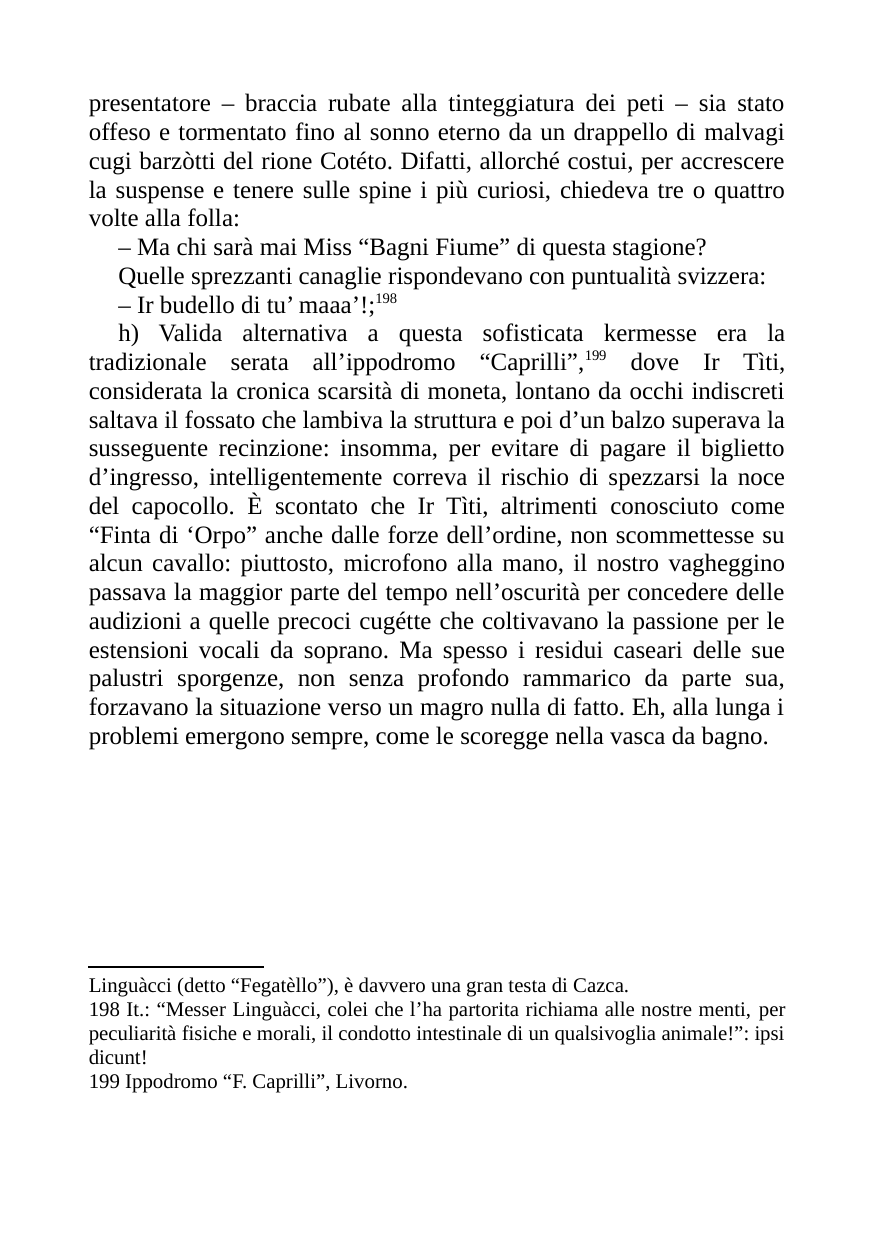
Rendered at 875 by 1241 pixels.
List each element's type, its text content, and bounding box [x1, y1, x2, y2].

text presentatore – braccia rubate alla tinteggiatura dei peti – sia stato offeso e tormentato fino al sonno eterno da un drappello di malvagi cugi barzòtti del rione Cotéto. Difatti, allorché costui, per accrescere la suspense e tenere sulle spine i più curiosi, chiedeva tre o quattro volte alla folla: [88, 88, 786, 232]
text Linguàcci (detto “Fegatèllo”), è davvero una gran testa di Cazca. [88, 973, 786, 997]
text – Ir budello di tu’ maaa’!; [88, 290, 786, 318]
text It.: “Messer Linguàcci, colei che l’ha partorita richiama alle nostre menti, per peculiarità fisiche e morali, il condotto intestinale di un qualsivoglia animale!”: ipsi dicunt! [88, 997, 786, 1069]
text Quelle sprezzanti canaglie rispondevano con puntualità svizzera: [88, 261, 786, 290]
text Ippodromo “F. Caprilli”, Livorno. [88, 1069, 786, 1093]
text – Ma chi sarà mai Miss “Bagni Fiume” di questa stagione? [88, 232, 786, 261]
text h) Valida alternativa a questa sofisticata kermesse era la tradizionale serata all’ippodromo “Caprilli”, dove Ir Tìti, considerata la cronica scarsità di moneta, lontano da occhi indiscreti saltava il fossato che lambiva la struttura e poi d’un balzo superava la susseguente recinzione: insomma, per evitare di pagare il biglietto d’ingresso, intelligentemente correva il rischio di spezzarsi la noce del capocollo. È scontato che Ir Tìti, altrimenti conosciuto come “Finta di ‘Orpo” anche dalle forze dell’ordine, non scommettesse su alcun cavallo: piuttosto, microfono alla mano, il nostro vagheggino passava la maggior parte del tempo nell’oscurità per concedere delle audizioni a quelle precoci cugétte che coltivavano la passione per le estensioni vocali da soprano. Ma spesso i residui caseari delle sue palustri sporgenze, non senza profondo rammarico da parte sua, forzavano la situazione verso un magro nulla di fatto. Eh, alla lunga i problemi emergono sempre, come le scoregge nella vasca da bagno. [88, 318, 786, 750]
